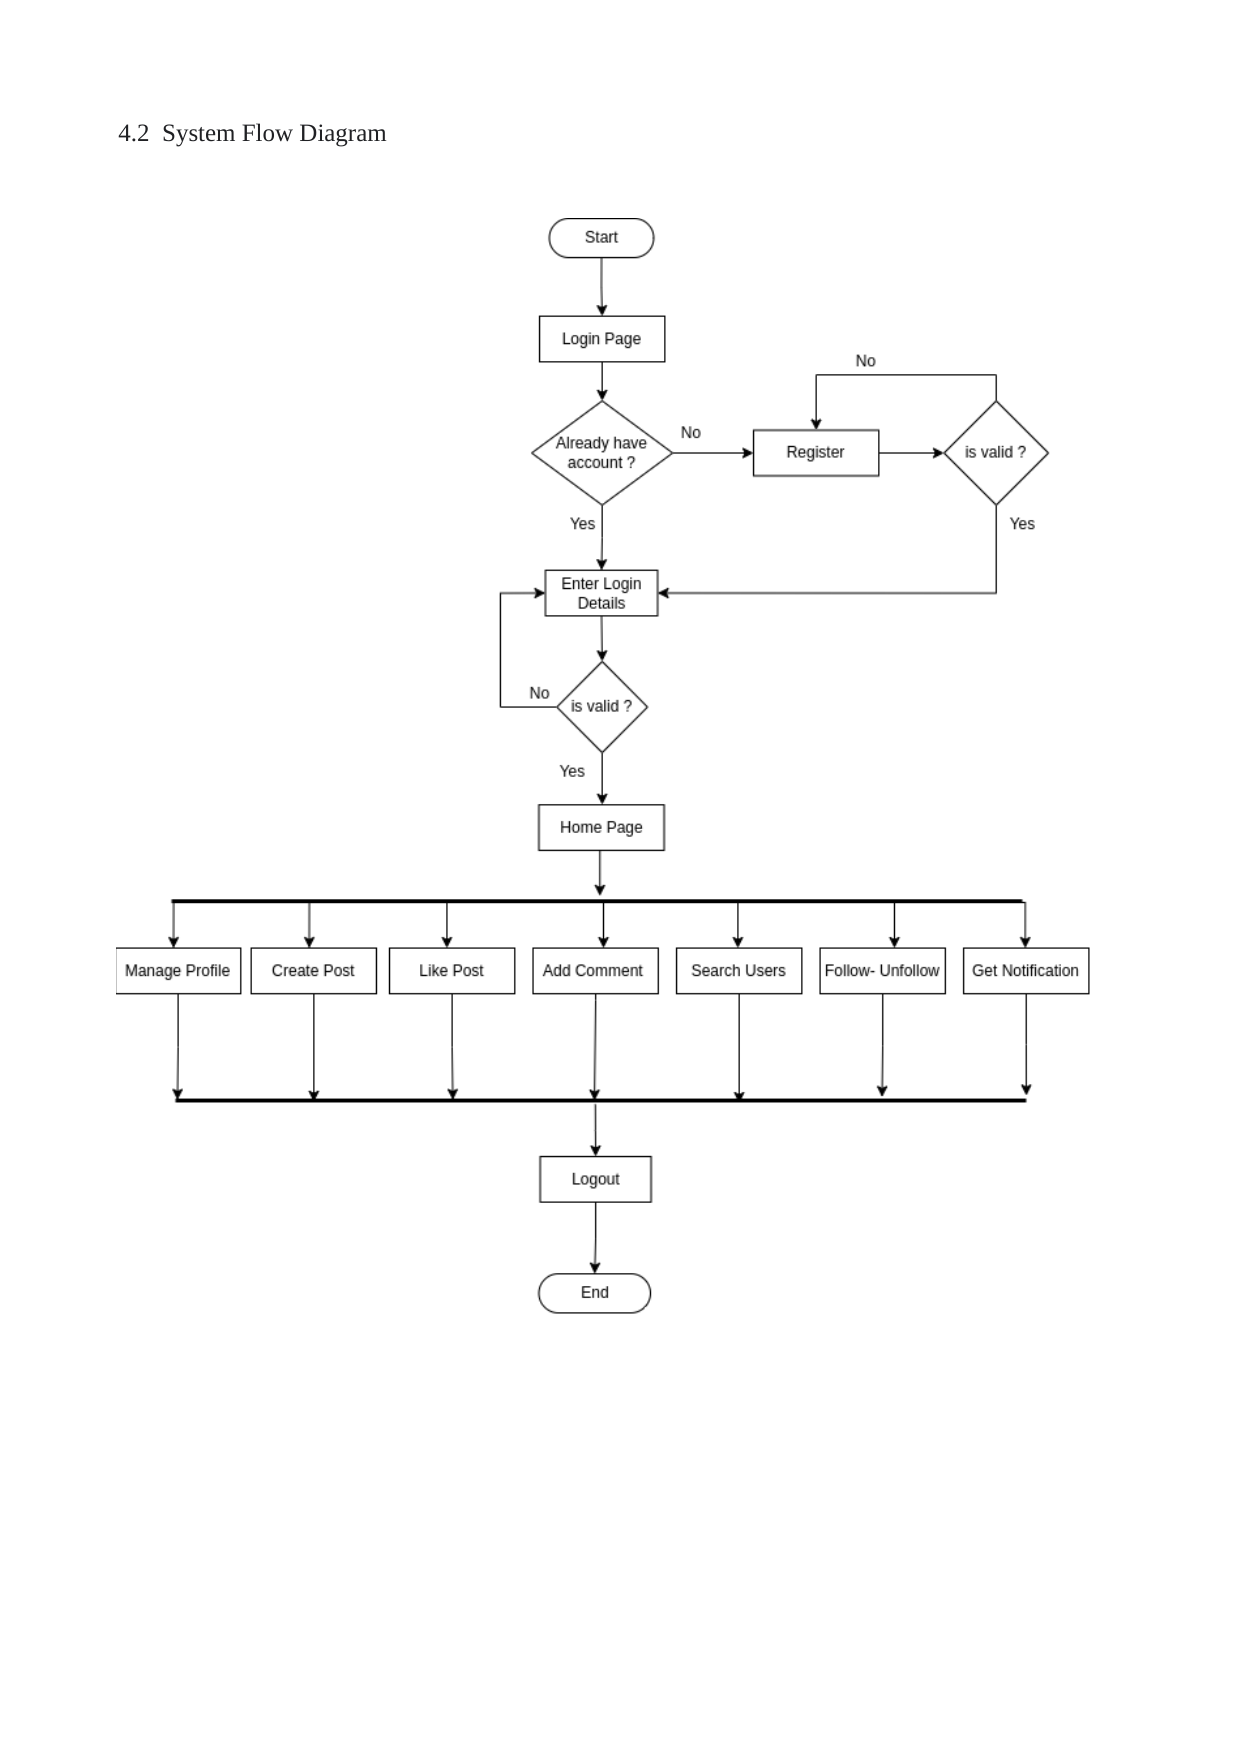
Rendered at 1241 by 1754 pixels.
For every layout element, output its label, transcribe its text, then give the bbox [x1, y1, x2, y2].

picture [116, 218, 1091, 1315]
text 4.2 System Flow Diagram [118, 118, 1122, 147]
